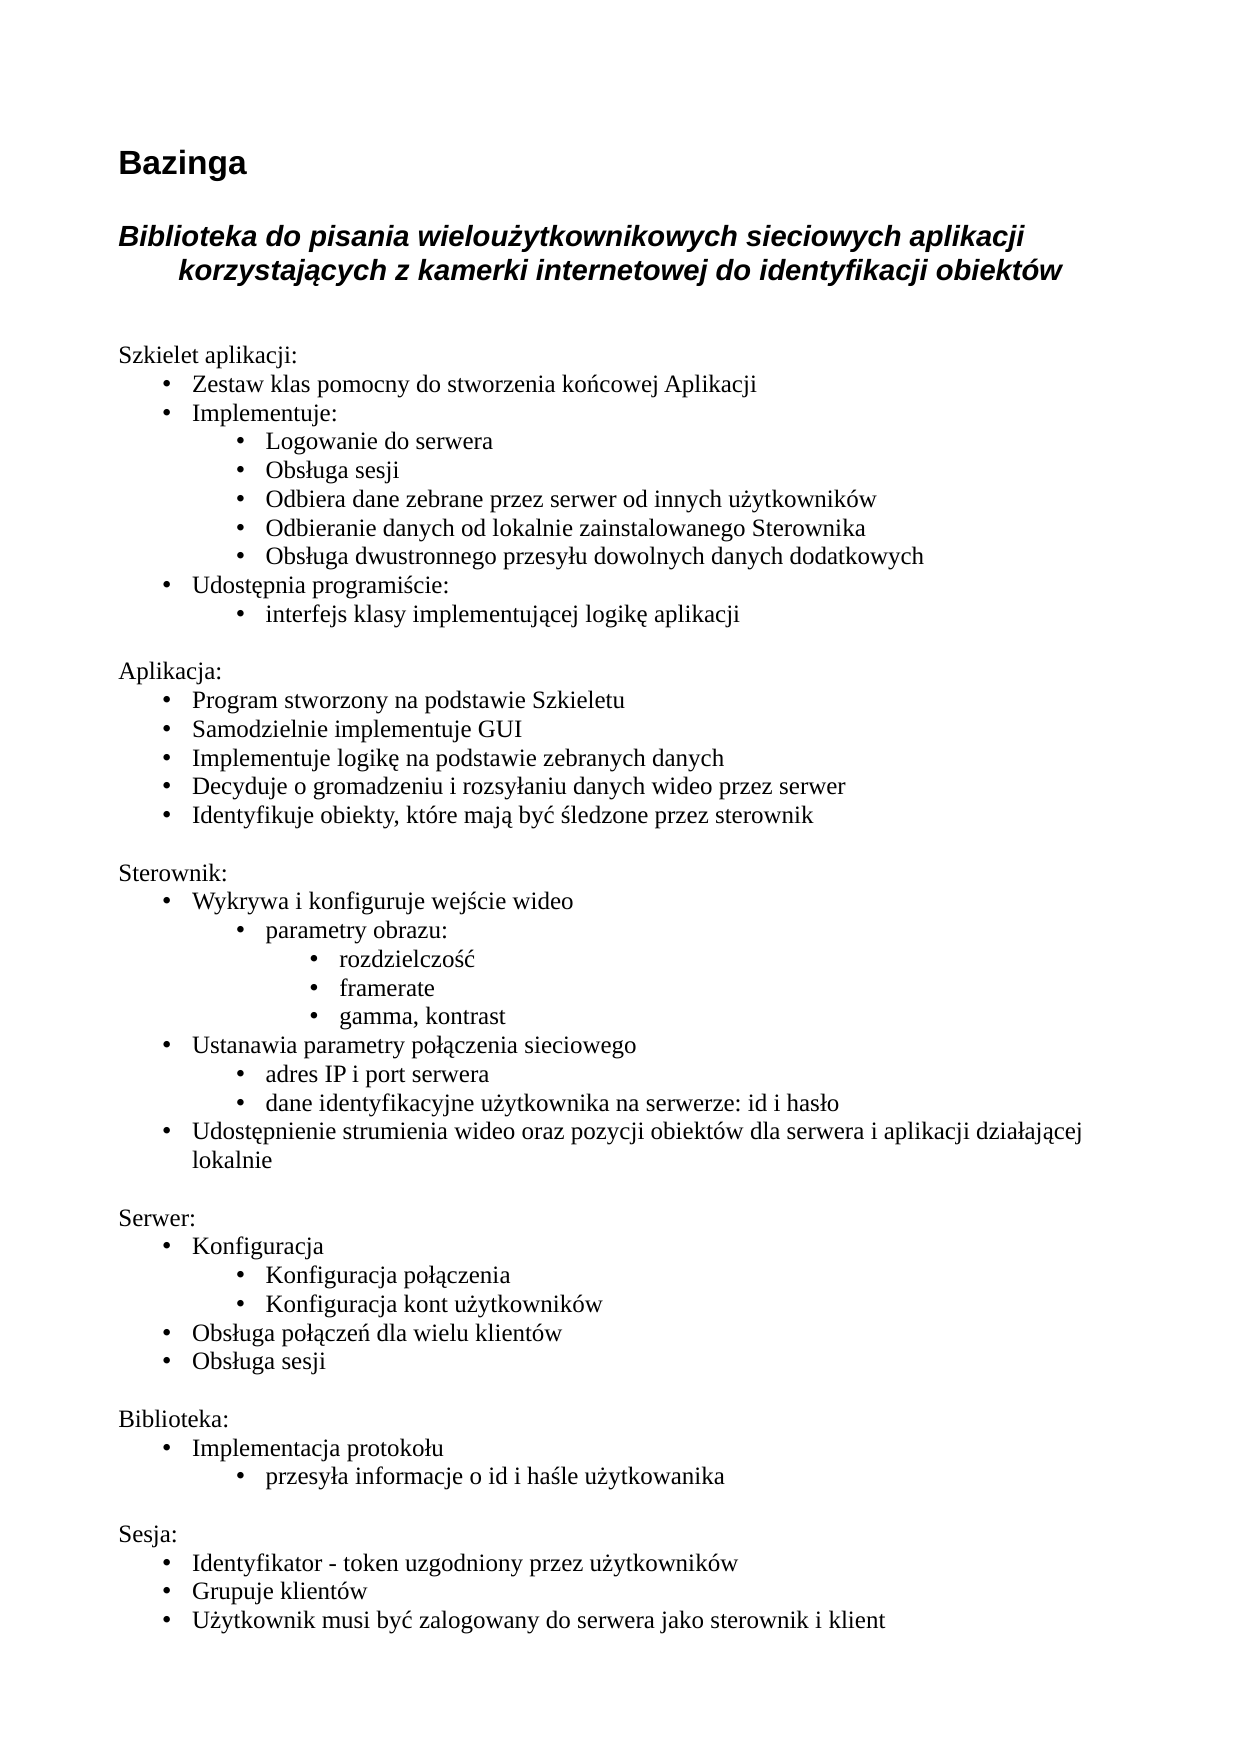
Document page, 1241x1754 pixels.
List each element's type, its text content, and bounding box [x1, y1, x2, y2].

list Samodzielnie implementuje GUI [162, 714, 1122, 743]
list Udostępnienie strumienia wideo oraz pozycji obiektów dla serwera i aplikacji działającej lokalnie [162, 1116, 1122, 1174]
list Obsługa sesji [162, 1346, 1122, 1375]
list Implementuje logikę na podstawie zebranych danych [162, 743, 1122, 771]
list Zestaw klas pomocny do stworzenia końcowej Aplikacji [162, 369, 1122, 398]
text Sterownik: [118, 858, 1122, 886]
list przesyła informacje o id i haśle użytkowanika [236, 1461, 1122, 1490]
list Użytkownik musi być zalogowany do serwera jako sterownik i klient [162, 1605, 1122, 1634]
list Identyfikator - token uzgodniony przez użytkowników [162, 1548, 1122, 1576]
list Identyfikuje obiekty, które mają być śledzone przez sterownik [162, 800, 1122, 829]
list framerate [309, 973, 1122, 1001]
list dane identyfikacyjne użytkownika na serwerze: id i hasło [236, 1088, 1122, 1116]
text Biblioteka: [118, 1404, 1122, 1433]
list Obsługa dwustronnego przesyłu dowolnych danych dodatkowych [236, 541, 1122, 570]
list adres IP i port serwera [236, 1059, 1122, 1088]
text Serwer: [118, 1203, 1122, 1231]
list Program stworzony na podstawie Szkieletu [162, 685, 1122, 714]
list Odbieranie danych od lokalnie zainstalowanego Sterownika [236, 513, 1122, 541]
list Konfiguracja [162, 1231, 1122, 1260]
list interfejs klasy implementującej logikę aplikacji [236, 599, 1122, 628]
list Ustanawia parametry połączenia sieciowego [162, 1030, 1122, 1059]
list Konfiguracja kont użytkowników [236, 1289, 1122, 1318]
list Decyduje o gromadzeniu i rozsyłaniu danych wideo przez serwer [162, 771, 1122, 800]
subtitle Biblioteka do pisania wieloużytkownikowych sieciowych aplikacji korzystających z kamerki internetowej do identyfikacji obiektów [118, 219, 1122, 286]
list Grupuje klientów [162, 1576, 1122, 1605]
list Implementacja protokołu [162, 1433, 1122, 1461]
list Logowanie do serwera [236, 426, 1122, 455]
list Udostępnia programiście: [162, 570, 1122, 599]
list rozdzielczość [309, 944, 1122, 973]
subtitle Bazinga [118, 143, 1122, 182]
list gamma, kontrast [309, 1001, 1122, 1030]
list parametry obrazu: [236, 915, 1122, 944]
list Odbiera dane zebrane przez serwer od innych użytkowników [236, 484, 1122, 513]
text Szkielet aplikacji: [118, 340, 1122, 369]
list Obsługa sesji [236, 455, 1122, 484]
list Implementuje: [162, 398, 1122, 426]
list Obsługa połączeń dla wielu klientów [162, 1318, 1122, 1346]
list Konfiguracja połączenia [236, 1260, 1122, 1289]
text Aplikacja: [118, 656, 1122, 685]
list Wykrywa i konfiguruje wejście wideo [162, 886, 1122, 915]
text Sesja: [118, 1519, 1122, 1548]
